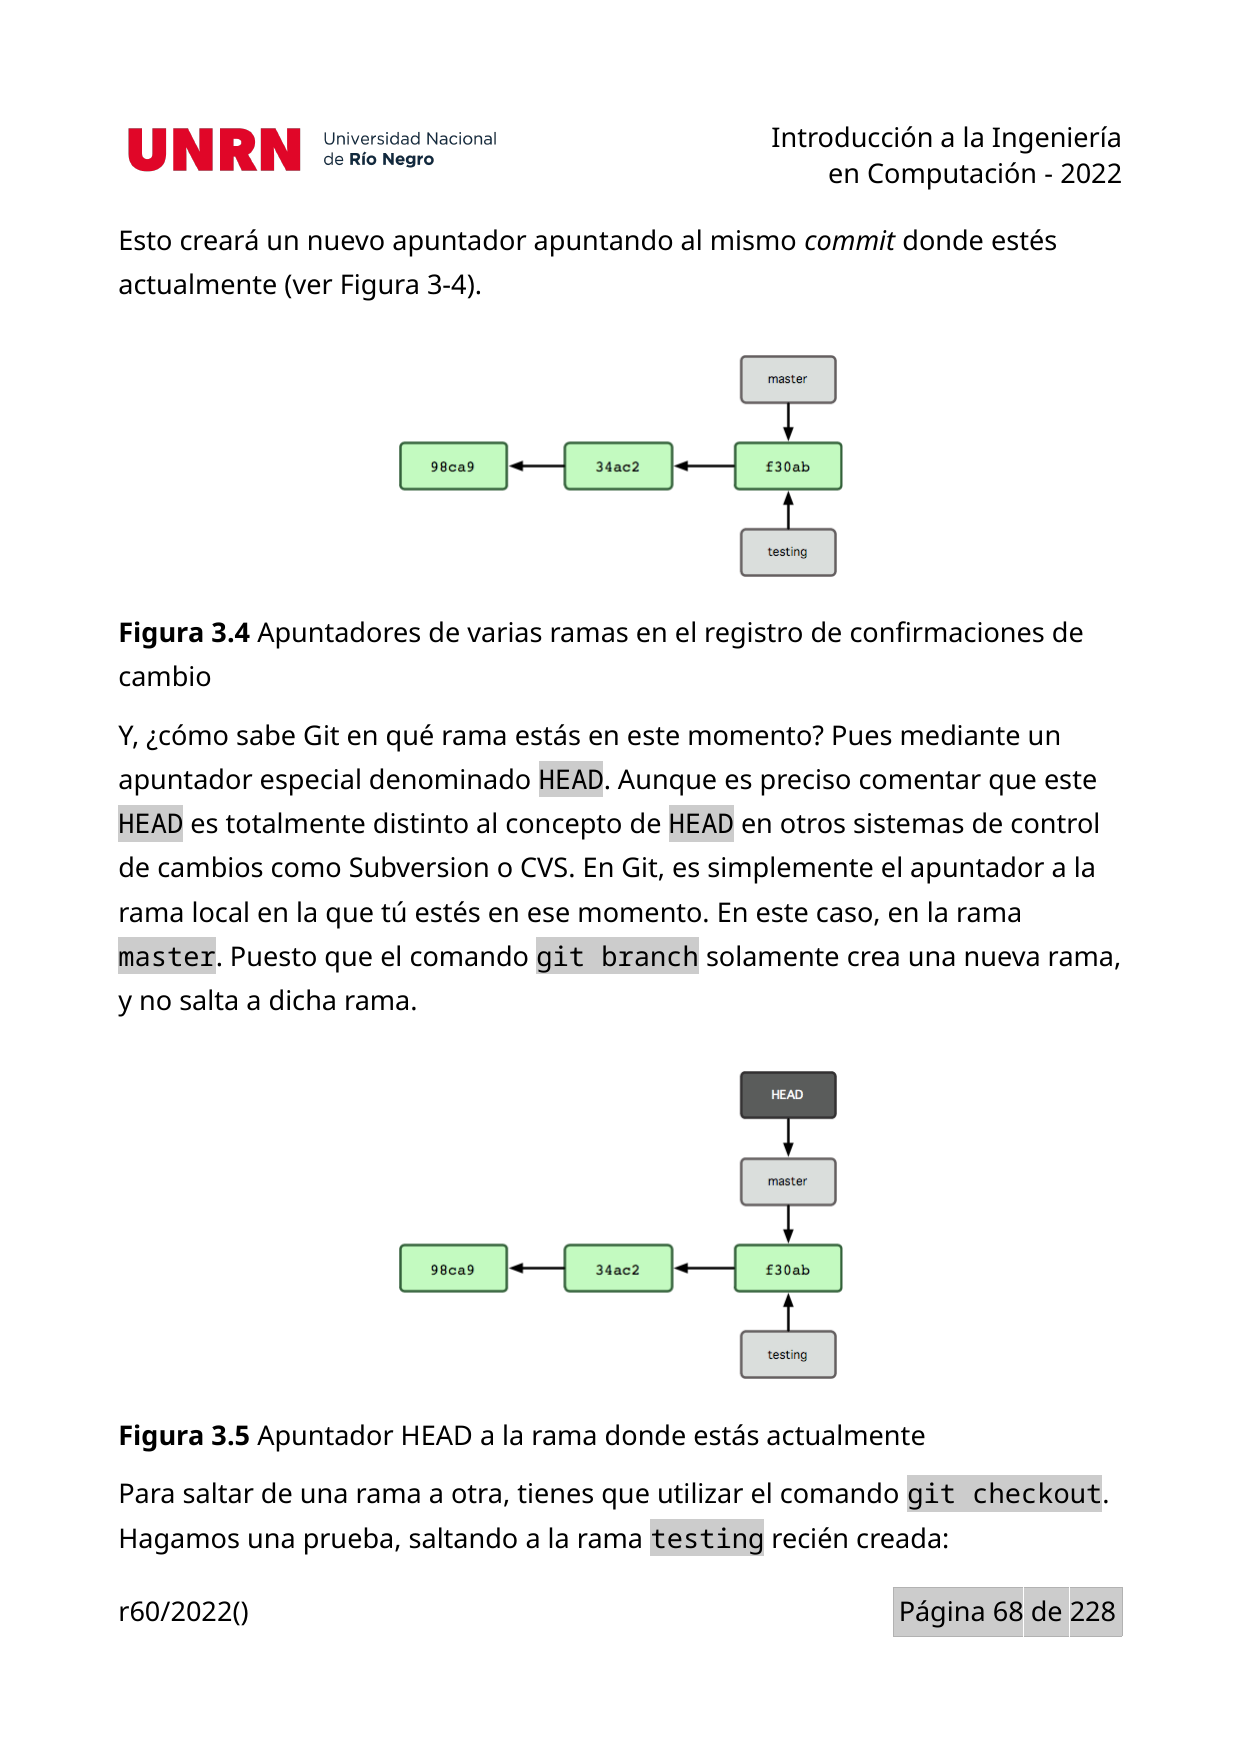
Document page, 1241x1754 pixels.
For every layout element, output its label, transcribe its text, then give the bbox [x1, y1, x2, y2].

text Y, ¿cómo sabe Git en qué rama estás en este momento? Pues mediante un apuntador especial denominado HEAD. Aunque es preciso comentar que este HEAD es totalmente distinto al concepto de HEAD en otros sistemas de control de cambios como Subversion o CVS. En Git, es simplemente el apuntador a la rama local en la que tú estés en ese momento. En este caso, en la rama master. Puesto que el comando git branch solamente crea una nueva rama, y no salta a dicha rama. [118, 716, 1122, 1018]
picture [397, 1069, 843, 1380]
text Esto creará un nuevo apuntador apuntando al mismo commit donde estés actualmente (ver Figura 3-4). [118, 221, 1122, 302]
text Figura 3.5 Apuntador HEAD a la rama donde estás actualmente [118, 1040, 1122, 1453]
text Para saltar de una rama a otra, tienes que utilizar el comando git checkout. Hagamos una prueba, saltando a la rama testing recién creada: [118, 1475, 1122, 1556]
text Figura 3.4 Apuntadores de varias ramas en el registro de confirmaciones de cambio [118, 324, 1122, 694]
picture [397, 353, 843, 577]
picture [118, 118, 505, 180]
